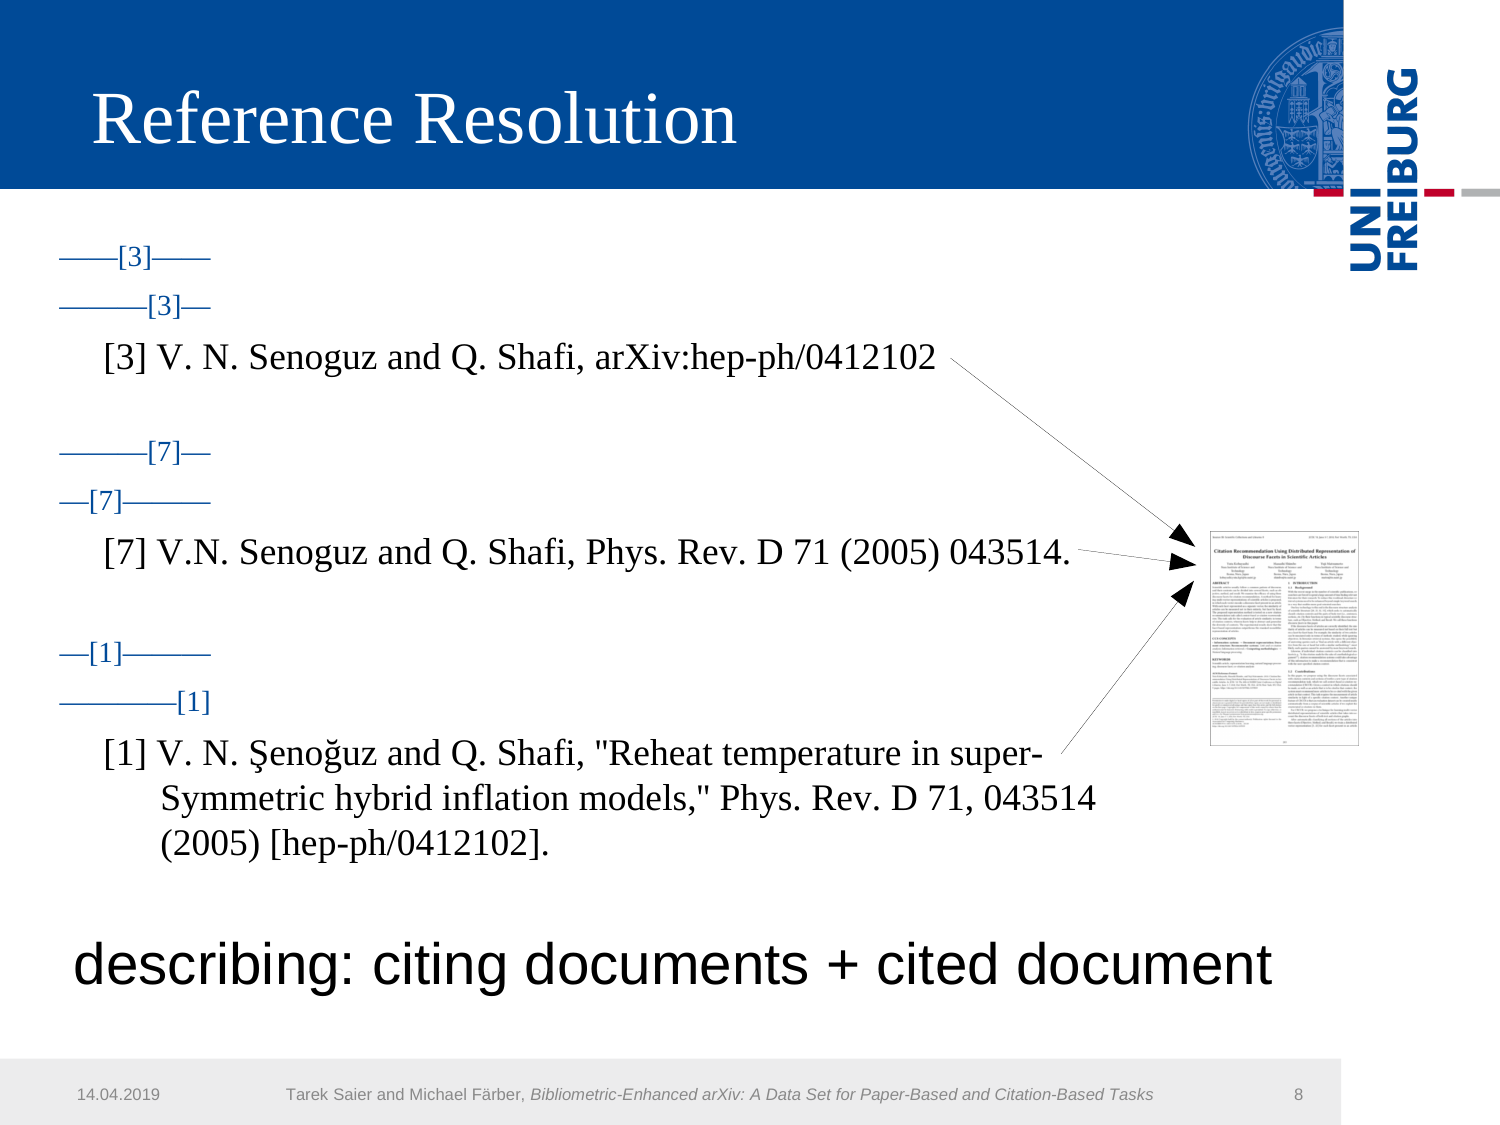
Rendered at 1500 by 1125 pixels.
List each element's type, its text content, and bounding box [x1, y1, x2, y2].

title Reference Resolution [76, 49, 1235, 178]
text_box [1] V. N. Şenoğuz and Q. Shafi, ''Reheat temperature in super- Symmetric hybrid inflation models,'' Phys. Rev. D 71, 043514 (2005) [hep-ph/0412102]. [88, 720, 1123, 916]
text_box ——[3]—— [44, 230, 325, 279]
text_box describing: citing documents + cited document [59, 919, 1388, 1004]
text_box —[1]——— [44, 625, 325, 674]
text_box ————[1] [44, 674, 325, 780]
text_box [7] V.N. Senoguz and Q. Shafi, Phys. Rev. D 71 (2005) 043514. [88, 519, 1093, 580]
text_box ———[3]— [44, 279, 325, 384]
text_box ———[7]— [44, 425, 325, 473]
text_box [3] V. N. Senoguz and Q. Shafi, arXiv:hep-ph/0412102 [88, 324, 1093, 385]
picture [0, 0, 1500, 271]
picture [1210, 531, 1359, 746]
text_box —[7]——— [44, 473, 325, 579]
